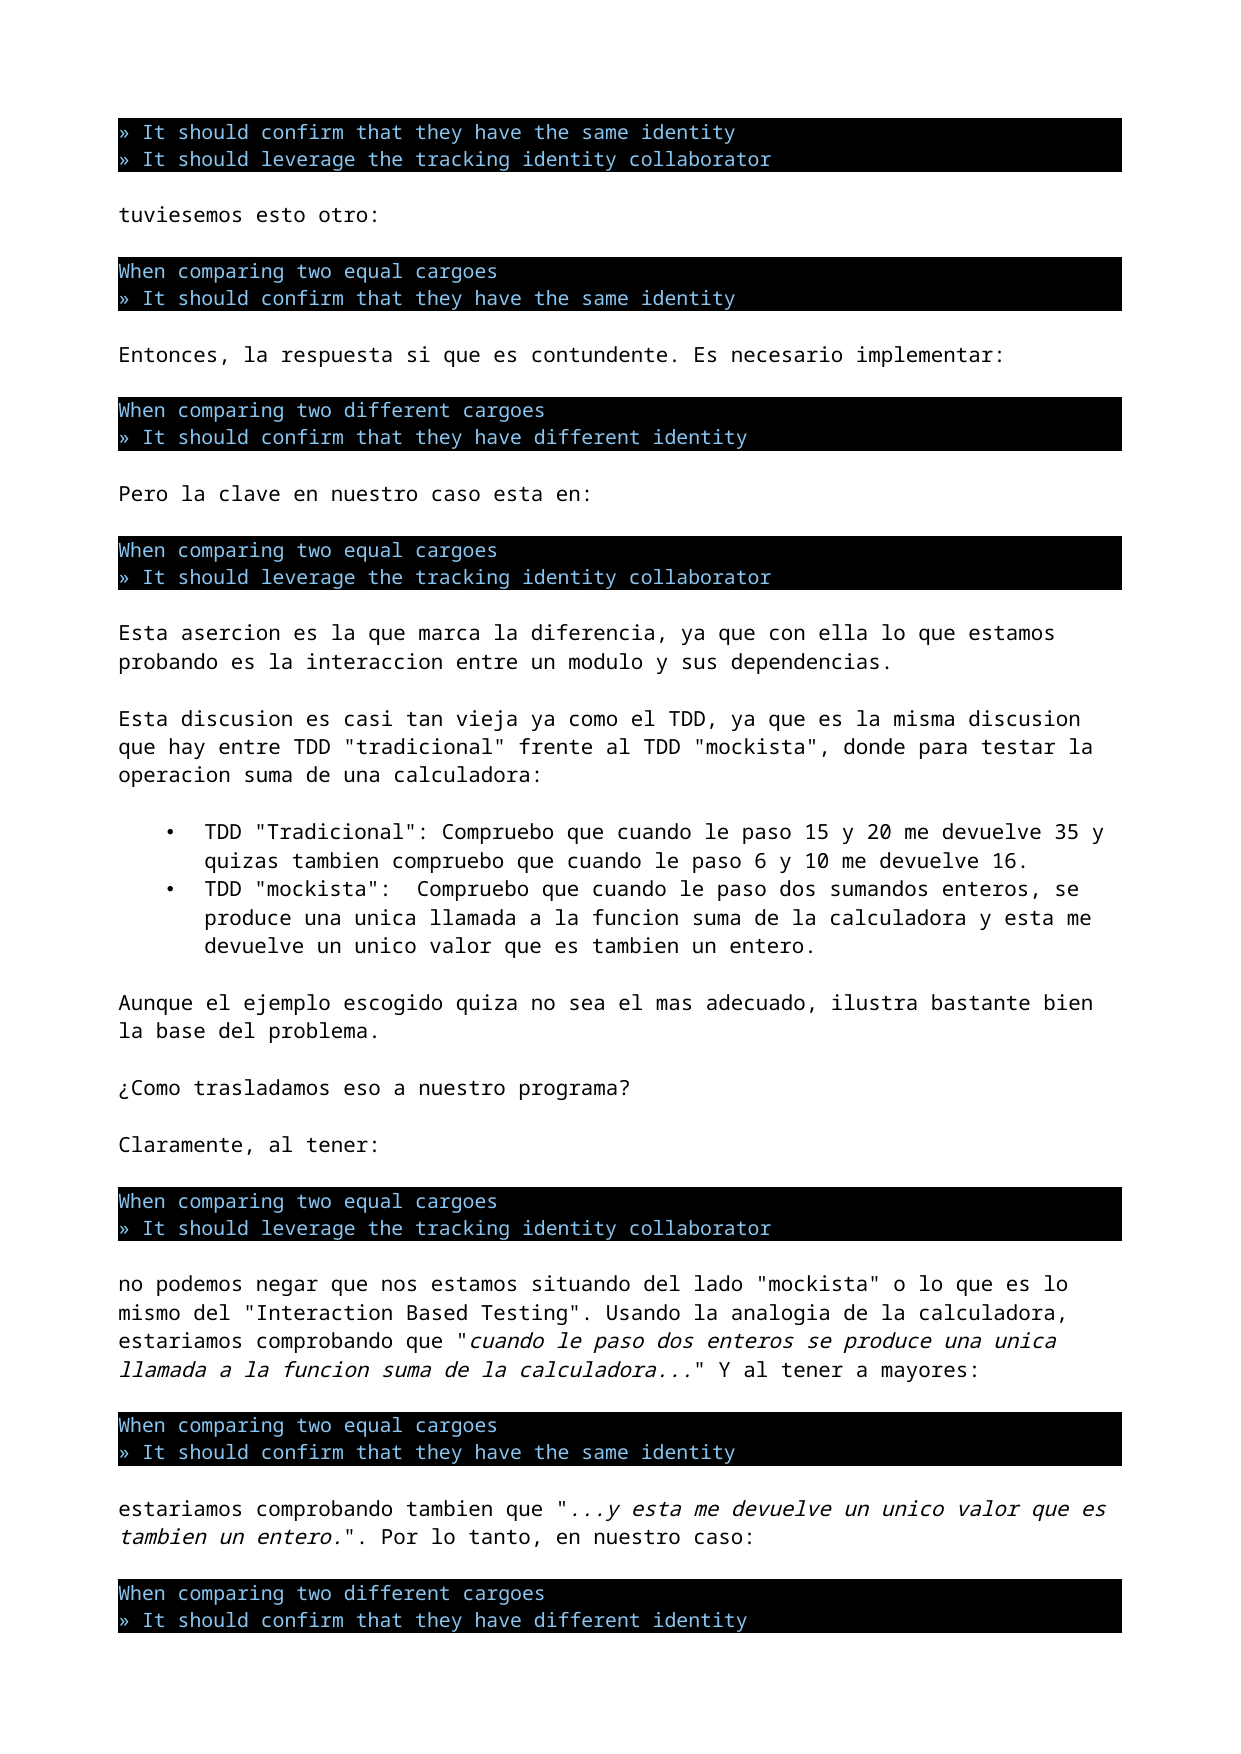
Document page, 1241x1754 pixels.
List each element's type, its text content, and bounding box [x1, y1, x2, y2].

text Pero la clave en nuestro caso esta en: [118, 479, 1122, 507]
text Esta discusion es casi tan vieja ya como el TDD, ya que es la misma discusion que hay entre TDD "tradicional" frente al TDD "mockista", donde para testar la operacion suma de una calculadora: [118, 704, 1122, 789]
text » It should confirm that they have the same identity [118, 284, 1122, 311]
text tuviesemos esto otro: [118, 201, 1122, 229]
text » It should leverage the tracking identity collaborator [118, 563, 1122, 590]
text ¿Como trasladamos eso a nuestro programa? [118, 1073, 1122, 1102]
text » It should leverage the tracking identity collaborator [118, 145, 1122, 172]
text When comparing two equal cargoes [118, 1412, 1122, 1439]
list TDD "Tradicional": Compruebo que cuando le paso 15 y 20 me devuelve 35 y quizas tambien compruebo que cuando le paso 6 y 10 me devuelve 16. [167, 817, 1122, 874]
text » It should confirm that they have the same identity [118, 118, 1122, 145]
text When comparing two different cargoes [118, 1579, 1122, 1606]
text Esta asercion es la que marca la diferencia, ya que con ella lo que estamos probando es la interaccion entre un modulo y sus dependencias. [118, 618, 1122, 675]
text When comparing two equal cargoes [118, 1187, 1122, 1214]
text » It should confirm that they have different identity [118, 424, 1122, 451]
text » It should leverage the tracking identity collaborator [118, 1214, 1122, 1241]
text When comparing two equal cargoes [118, 257, 1122, 284]
list TDD "mockista": Compruebo que cuando le paso dos sumandos enteros, se produce una unica llamada a la funcion suma de la calculadora y esta me devuelve un unico valor que es tambien un entero. [167, 874, 1122, 959]
text no podemos negar que nos estamos situando del lado "mockista" o lo que es lo mismo del "Interaction Based Testing". Usando la analogia de la calculadora, estariamos comprobando que "cuando le paso dos enteros se produce una unica llamada a la funcion suma de la calculadora..." Y al tener a mayores: [118, 1269, 1122, 1383]
text estariamos comprobando tambien que "...y esta me devuelve un unico valor que es tambien un entero.". Por lo tanto, en nuestro caso: [118, 1494, 1122, 1551]
text Entonces, la respuesta si que es contundente. Es necesario implementar: [118, 340, 1122, 368]
text » It should confirm that they have different identity [118, 1606, 1122, 1633]
text Aunque el ejemplo escogido quiza no sea el mas adecuado, ilustra bastante bien la base del problema. [118, 988, 1122, 1045]
text When comparing two different cargoes [118, 397, 1122, 424]
text Claramente, al tener: [118, 1130, 1122, 1159]
text » It should confirm that they have the same identity [118, 1439, 1122, 1466]
text When comparing two equal cargoes [118, 536, 1122, 563]
